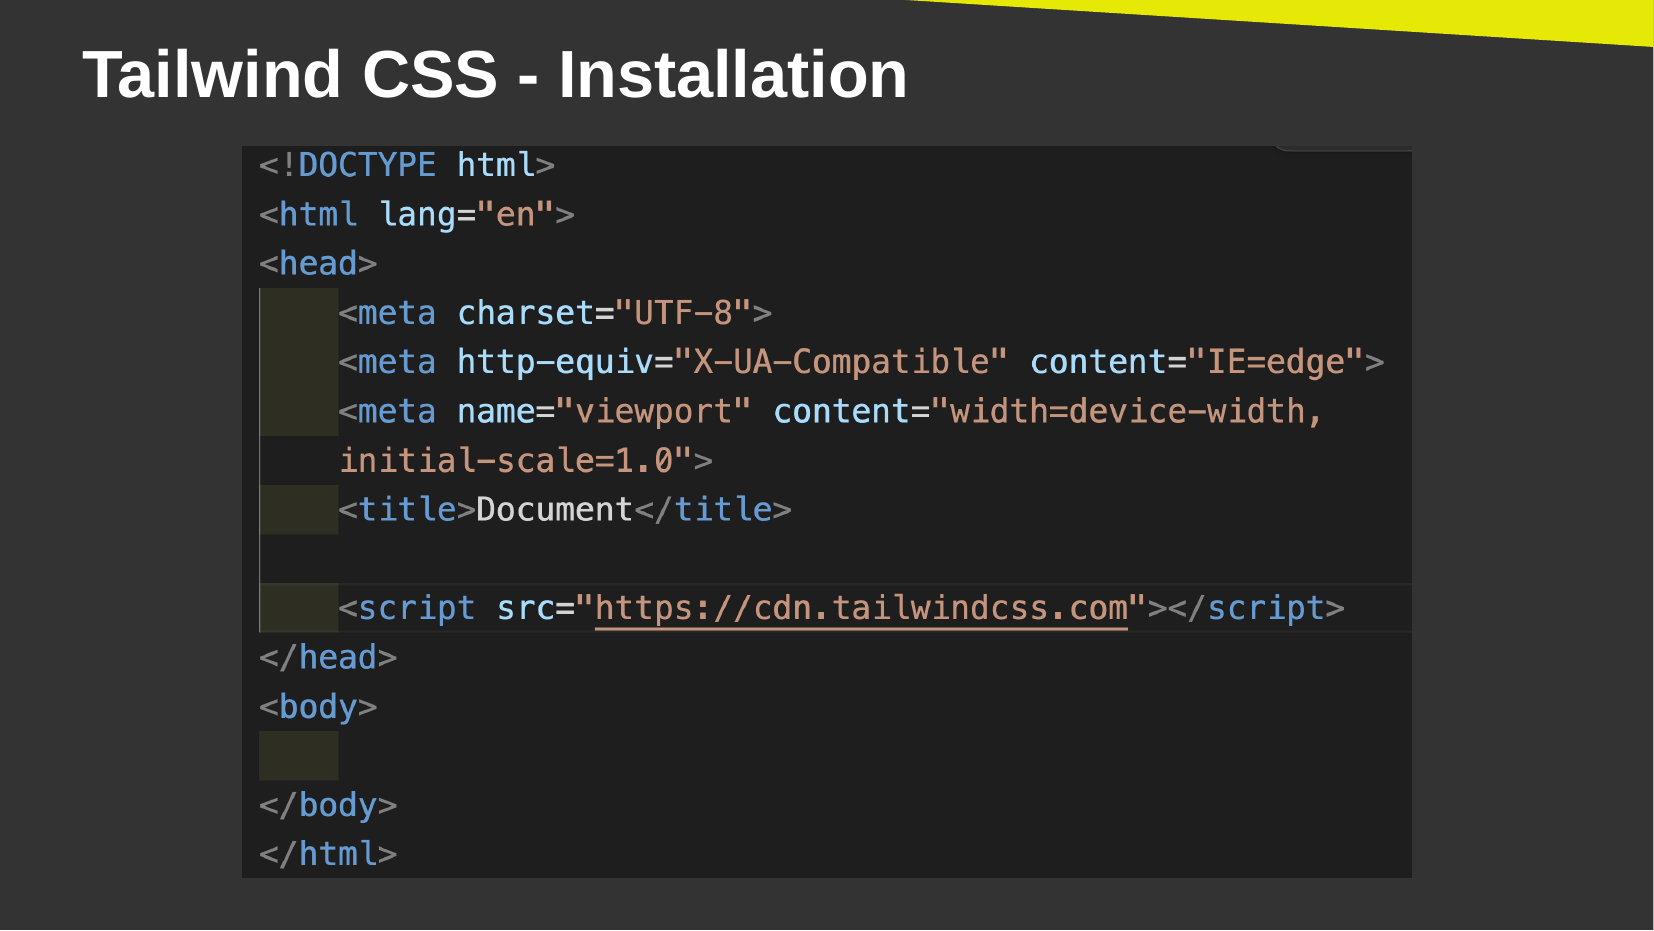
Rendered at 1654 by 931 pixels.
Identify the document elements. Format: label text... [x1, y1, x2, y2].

picture [242, 146, 1412, 878]
title Tailwind CSS - Installation [82, 37, 1571, 114]
text_box [906, 0, 1654, 47]
